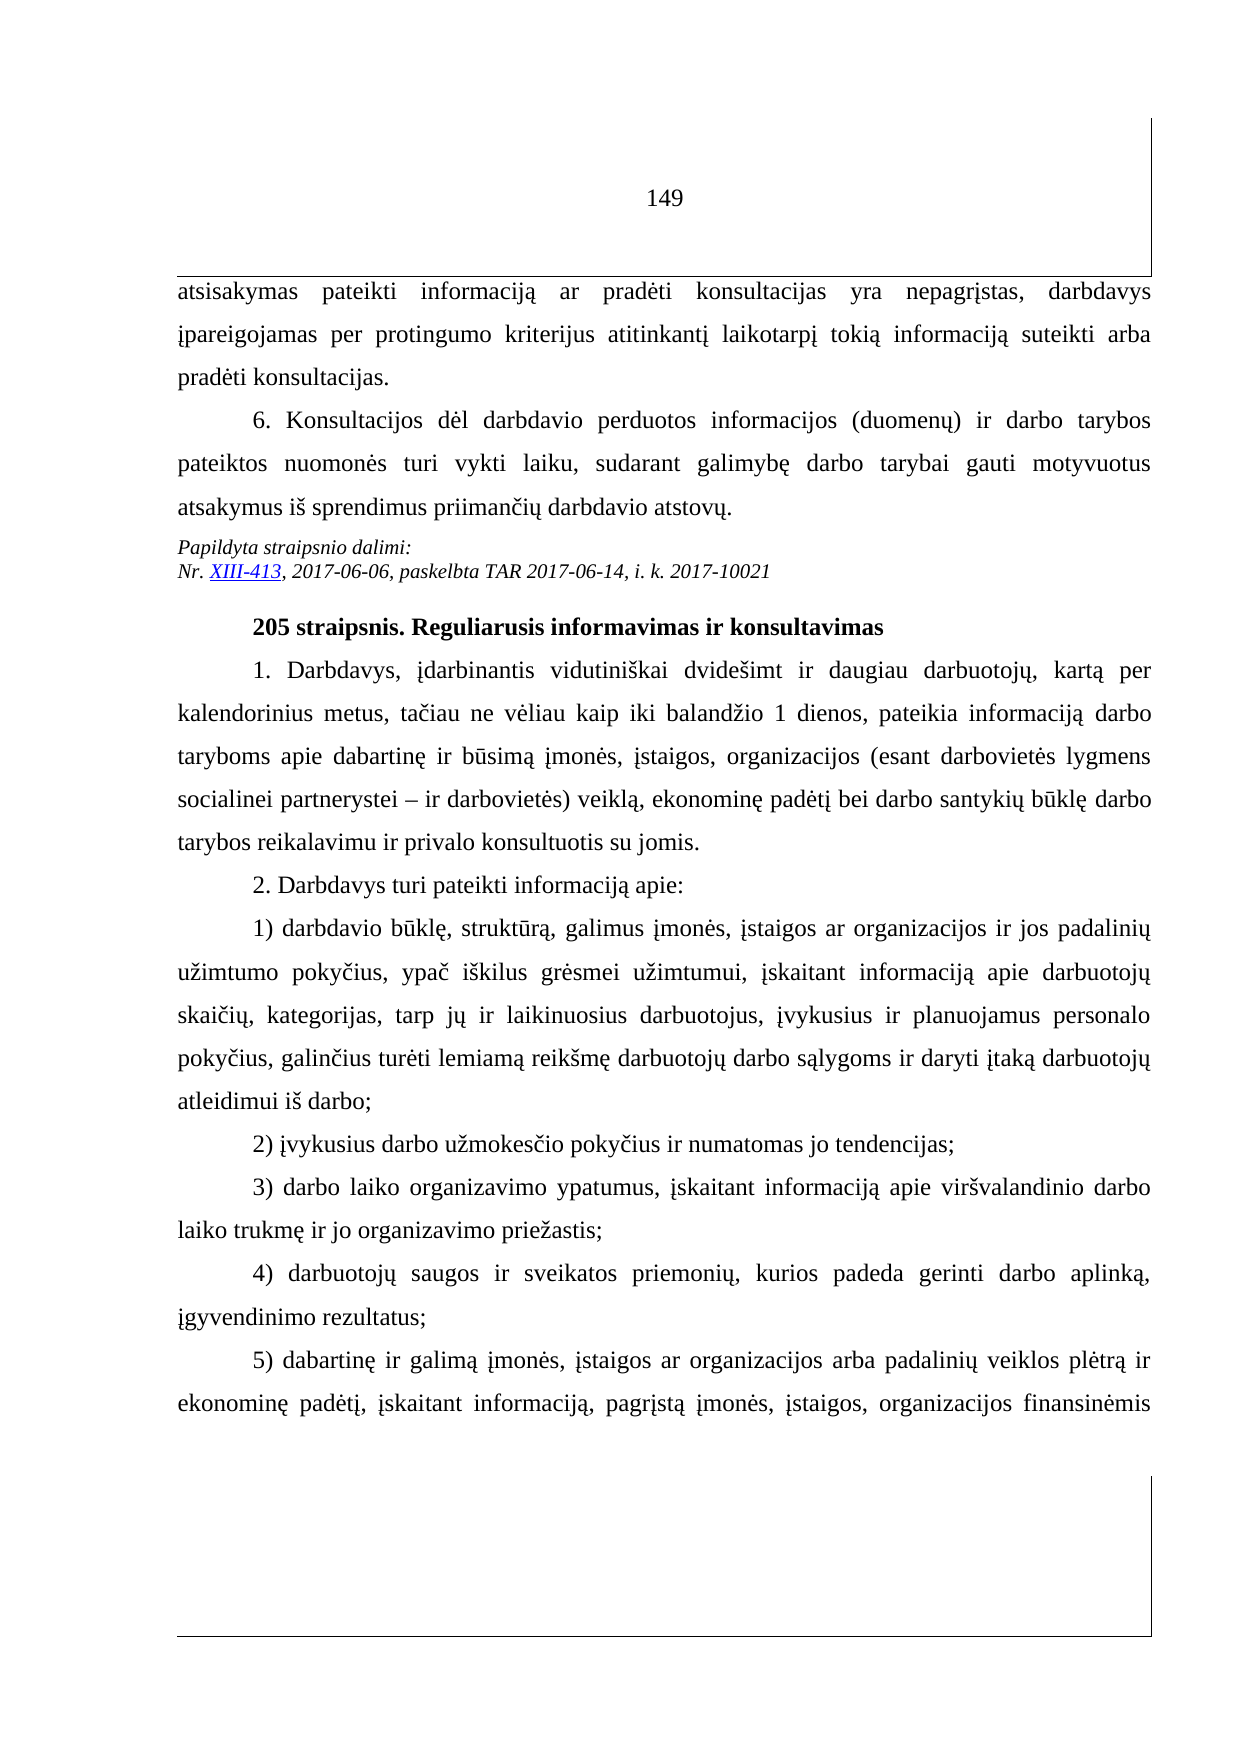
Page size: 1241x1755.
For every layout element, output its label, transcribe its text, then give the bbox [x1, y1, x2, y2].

text Nr. XIII-413, 2017-06-06, paskelbta TAR 2017-06-14, i. k. 2017-10021 [177, 559, 1152, 583]
text 1) darbdavio būklę, struktūrą, galimus įmonės, įstaigos ar organizacijos ir jos padalinių užimtumo pokyčius, ypač iškilus grėsmei užimtumui, įskaitant informaciją apie darbuotojų skaičių, kategorijas, tarp jų ir laikinuosius darbuotojus, įvykusius ir planuojamus personalo pokyčius, galinčius turėti lemiamą reikšmę darbuotojų darbo sąlygoms ir daryti įtaką darbuotojų atleidimui iš darbo; [177, 913, 1152, 1115]
text 1. Darbdavys, įdarbinantis vidutiniškai dvidešimt ir daugiau darbuotojų, kartą per kalendorinius metus, tačiau ne vėliau kaip iki balandžio 1 dienos, pateikia informaciją darbo taryboms apie dabartinę ir būsimą įmonės, įstaigos, organizacijos (esant darbovietės lygmens socialinei partnerystei – ir darbovietės) veiklą, ekonominę padėtį bei darbo santykių būklę darbo tarybos reikalavimu ir privalo konsultuotis su jomis. [177, 655, 1152, 856]
text 6. Konsultacijos dėl darbdavio perduotos informacijos (duomenų) ir darbo tarybos pateiktos nuomonės turi vykti laiku, sudarant galimybę darbo tarybai gauti motyvuotus atsakymus iš sprendimus priimančių darbdavio atstovų. [177, 405, 1152, 520]
text 5) dabartinę ir galimą įmonės, įstaigos ar organizacijos arba padalinių veiklos plėtrą ir ekonominę padėtį, įskaitant informaciją, pagrįstą įmonės, įstaigos, organizacijos finansinėmis [177, 1345, 1152, 1417]
text 2) įvykusius darbo užmokesčio pokyčius ir numatomas jo tendencijas; [177, 1129, 1152, 1158]
text 2. Darbdavys turi pateikti informaciją apie: [177, 870, 1152, 899]
text 3) darbo laiko organizavimo ypatumus, įskaitant informaciją apie viršvalandinio darbo laiko trukmę ir jo organizavimo priežastis; [177, 1172, 1152, 1244]
text 4) darbuotojų saugos ir sveikatos priemonių, kurios padeda gerinti darbo aplinką, įgyvendinimo rezultatus; [177, 1258, 1152, 1330]
text atsisakymas pateikti informaciją ar pradėti konsultacijas yra nepagrįstas, darbdavys įpareigojamas per protingumo kriterijus atitinkantį laikotarpį tokią informaciją suteikti arba pradėti konsultacijas. [177, 276, 1152, 391]
subtitle 205 straipsnis. Reguliarusis informavimas ir konsultavimas [177, 612, 1152, 640]
text Papildyta straipsnio dalimi: [177, 535, 1152, 559]
